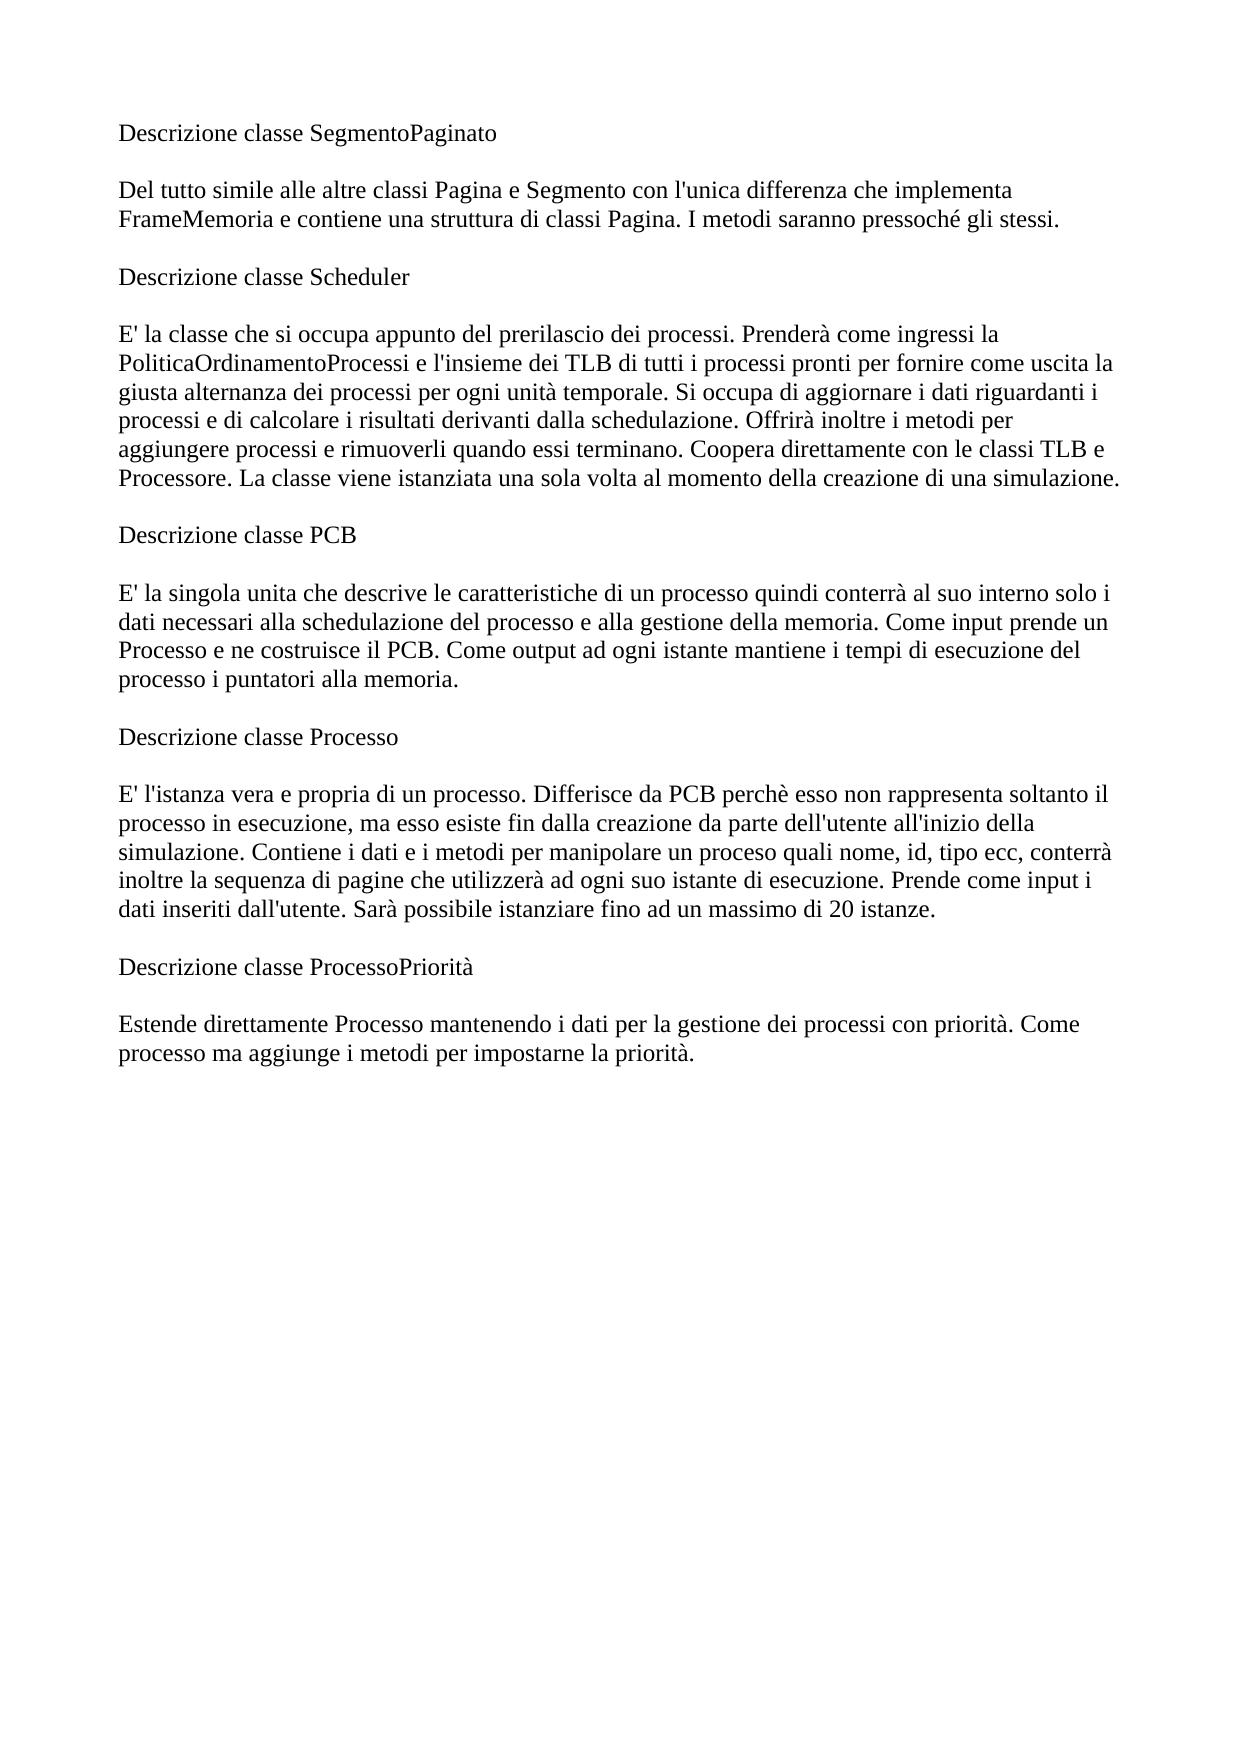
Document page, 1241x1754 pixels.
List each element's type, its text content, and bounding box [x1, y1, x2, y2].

text E' la classe che si occupa appunto del prerilascio dei processi. Prenderà come ingressi la PoliticaOrdinamentoProcessi e l'insieme dei TLB di tutti i processi pronti per fornire come uscita la giusta alternanza dei processi per ogni unità temporale. Si occupa di aggiornare i dati riguardanti i processi e di calcolare i risultati derivanti dalla schedulazione. Offrirà inoltre i metodi per aggiungere processi e rimuoverli quando essi terminano. Coopera direttamente con le classi TLB e Processore. La classe viene istanziata una sola volta al momento della creazione di una simulazione. [118, 319, 1122, 492]
text Descrizione classe Processo [118, 722, 1122, 751]
text Del tutto simile alle altre classi Pagina e Segmento con l'unica differenza che implementa FrameMemoria e contiene una struttura di classi Pagina. I metodi saranno pressoché gli stessi. [118, 176, 1122, 233]
text E' la singola unita che descrive le caratteristiche di un processo quindi conterrà al suo interno solo i dati necessari alla schedulazione del processo e alla gestione della memoria. Come input prende un Processo e ne costruisce il PCB. Come output ad ogni istante mantiene i tempi di esecuzione del processo i puntatori alla memoria. [118, 578, 1122, 693]
text Descrizione classe ProcessoPriorità [118, 952, 1122, 981]
text Descrizione classe SegmentoPaginato [118, 118, 1122, 147]
text Descrizione classe PCB [118, 521, 1122, 549]
text Descrizione classe Scheduler [118, 262, 1122, 291]
text Estende direttamente Processo mantenendo i dati per la gestione dei processi con priorità. Come processo ma aggiunge i metodi per impostarne la priorità. [118, 1009, 1122, 1067]
text E' l'istanza vera e propria di un processo. Differisce da PCB perchè esso non rappresenta soltanto il processo in esecuzione, ma esso esiste fin dalla creazione da parte dell'utente all'inizio della simulazione. Contiene i dati e i metodi per manipolare un proceso quali nome, id, tipo ecc, conterrà inoltre la sequenza di pagine che utilizzerà ad ogni suo istante di esecuzione. Prende come input i dati inseriti dall'utente. Sarà possibile istanziare fino ad un massimo di 20 istanze. [118, 779, 1122, 923]
